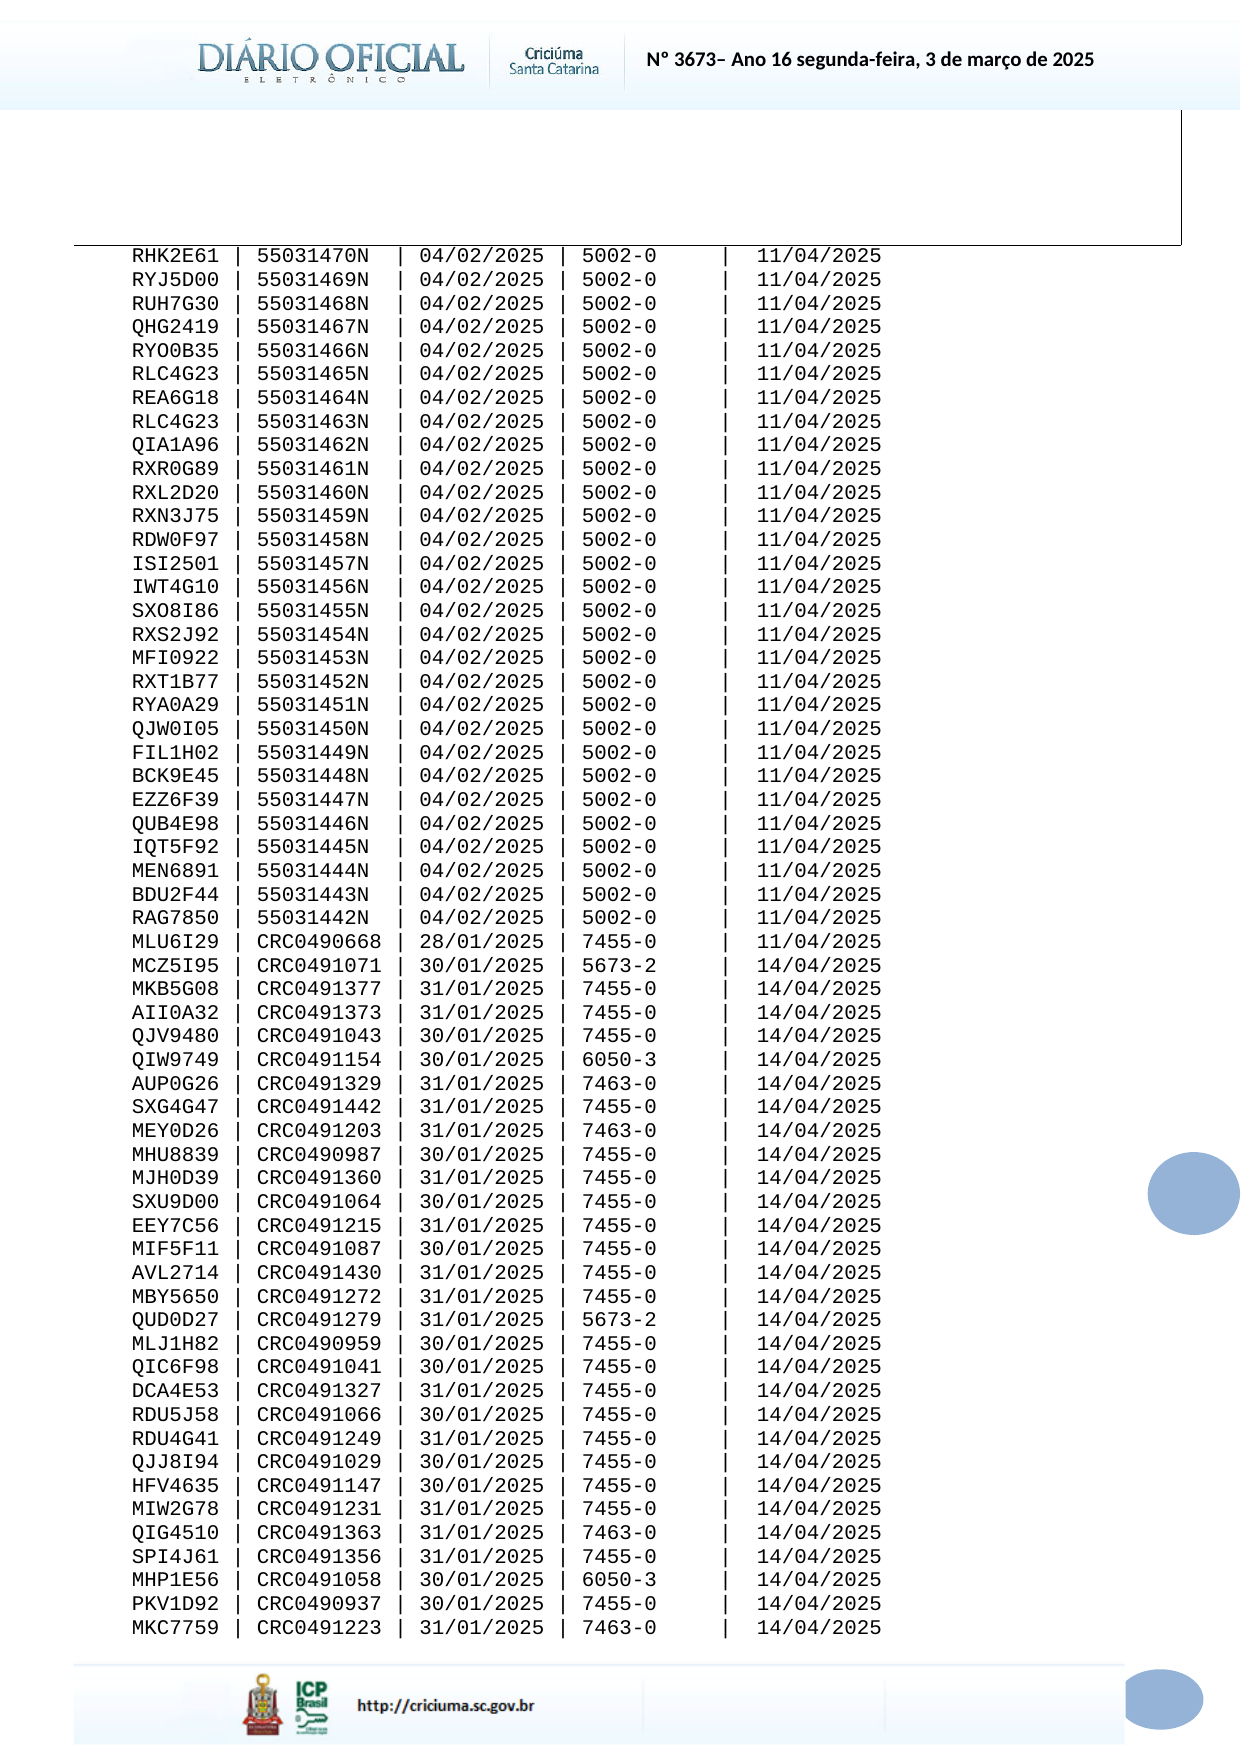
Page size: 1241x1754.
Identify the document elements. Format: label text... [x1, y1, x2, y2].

text MIF5F11 | CRC0491087 | 30/01/2025 | 7455-0 | 14/04/2025 [44, 1238, 1181, 1262]
text MJH0D39 | CRC0491360 | 31/01/2025 | 7455-0 | 14/04/2025 [44, 1167, 1157, 1191]
text MHP1E56 | CRC0491058 | 30/01/2025 | 6050-3 | 14/04/2025 [44, 1569, 1181, 1593]
text AII0A32 | CRC0491373 | 31/01/2025 | 7455-0 | 14/04/2025 [44, 1002, 1181, 1026]
text QJV9480 | CRC0491043 | 30/01/2025 | 7455-0 | 14/04/2025 [44, 1026, 1181, 1049]
text MBY5650 | CRC0491272 | 31/01/2025 | 7455-0 | 14/04/2025 [44, 1286, 1181, 1309]
text MLU6I29 | CRC0490668 | 28/01/2025 | 7455-0 | 11/04/2025 [44, 931, 1181, 954]
text SXG4G47 | CRC0491442 | 31/01/2025 | 7455-0 | 14/04/2025 [44, 1096, 1181, 1120]
text AUP0G26 | CRC0491329 | 31/01/2025 | 7463-0 | 14/04/2025 [44, 1073, 1181, 1096]
text RXN3J75 | 55031459N | 04/02/2025 | 5002-0 | 11/04/2025 [44, 505, 1181, 529]
text RAG7850 | 55031442N | 04/02/2025 | 5002-0 | 11/04/2025 [44, 907, 1181, 931]
text IQT5F92 | 55031445N | 04/02/2025 | 5002-0 | 11/04/2025 [44, 836, 1181, 860]
text RYA0A29 | 55031451N | 04/02/2025 | 5002-0 | 11/04/2025 [44, 694, 1181, 718]
text RLC4G23 | 55031463N | 04/02/2025 | 5002-0 | 11/04/2025 [44, 411, 1181, 434]
text REA6G18 | 55031464N | 04/02/2025 | 5002-0 | 11/04/2025 [44, 387, 1181, 411]
text BCK9E45 | 55031448N | 04/02/2025 | 5002-0 | 11/04/2025 [44, 765, 1181, 789]
text MKC7759 | CRC0491223 | 31/01/2025 | 7463-0 | 14/04/2025 [44, 1617, 1181, 1640]
text MHU8839 | CRC0490987 | 30/01/2025 | 7455-0 | 14/04/2025 [44, 1144, 1181, 1167]
text BDU2F44 | 55031443N | 04/02/2025 | 5002-0 | 11/04/2025 [44, 884, 1181, 907]
text RUH7G30 | 55031468N | 04/02/2025 | 5002-0 | 11/04/2025 [44, 292, 1181, 316]
text QIC6F98 | CRC0491041 | 30/01/2025 | 7455-0 | 14/04/2025 [44, 1357, 1181, 1380]
text QIA1A96 | 55031462N | 04/02/2025 | 5002-0 | 11/04/2025 [44, 434, 1181, 458]
text FIL1H02 | 55031449N | 04/02/2025 | 5002-0 | 11/04/2025 [44, 742, 1181, 765]
text RYO0B35 | 55031466N | 04/02/2025 | 5002-0 | 11/04/2025 [44, 340, 1181, 363]
text IWT4G10 | 55031456N | 04/02/2025 | 5002-0 | 11/04/2025 [44, 576, 1181, 600]
text RYJ5D00 | 55031469N | 04/02/2025 | 5002-0 | 11/04/2025 [44, 269, 1181, 292]
text PKV1D92 | CRC0490937 | 30/01/2025 | 7455-0 | 14/04/2025 [44, 1593, 1181, 1617]
text QUB4E98 | 55031446N | 04/02/2025 | 5002-0 | 11/04/2025 [44, 813, 1181, 836]
text MEN6891 | 55031444N | 04/02/2025 | 5002-0 | 11/04/2025 [44, 860, 1181, 884]
text MIW2G78 | CRC0491231 | 31/01/2025 | 7455-0 | 14/04/2025 [44, 1498, 1181, 1522]
text RXS2J92 | 55031454N | 04/02/2025 | 5002-0 | 11/04/2025 [44, 623, 1181, 647]
text SXU9D00 | CRC0491064 | 30/01/2025 | 7455-0 | 14/04/2025 [44, 1191, 1153, 1215]
text RDU5J58 | CRC0491066 | 30/01/2025 | 7455-0 | 14/04/2025 [44, 1404, 1181, 1427]
text SXO8I86 | 55031455N | 04/02/2025 | 5002-0 | 11/04/2025 [44, 600, 1181, 623]
text RDW0F97 | 55031458N | 04/02/2025 | 5002-0 | 11/04/2025 [44, 529, 1181, 553]
text DCA4E53 | CRC0491327 | 31/01/2025 | 7455-0 | 14/04/2025 [44, 1380, 1181, 1404]
text QHG2419 | 55031467N | 04/02/2025 | 5002-0 | 11/04/2025 [44, 316, 1181, 340]
text MLJ1H82 | CRC0490959 | 30/01/2025 | 7455-0 | 14/04/2025 [44, 1333, 1181, 1357]
text QUD0D27 | CRC0491279 | 31/01/2025 | 5673-2 | 14/04/2025 [44, 1309, 1181, 1333]
text ISI2501 | 55031457N | 04/02/2025 | 5002-0 | 11/04/2025 [44, 553, 1181, 576]
text RXT1B77 | 55031452N | 04/02/2025 | 5002-0 | 11/04/2025 [44, 671, 1181, 694]
text HFV4635 | CRC0491147 | 30/01/2025 | 7455-0 | 14/04/2025 [44, 1475, 1181, 1498]
text MEY0D26 | CRC0491203 | 31/01/2025 | 7463-0 | 14/04/2025 [44, 1120, 1181, 1144]
text AVL2714 | CRC0491430 | 31/01/2025 | 7455-0 | 14/04/2025 [44, 1262, 1181, 1286]
text QJW0I05 | 55031450N | 04/02/2025 | 5002-0 | 11/04/2025 [44, 718, 1181, 742]
text RXL2D20 | 55031460N | 04/02/2025 | 5002-0 | 11/04/2025 [44, 482, 1181, 505]
text MKB5G08 | CRC0491377 | 31/01/2025 | 7455-0 | 14/04/2025 [44, 978, 1181, 1002]
text SPI4J61 | CRC0491356 | 31/01/2025 | 7455-0 | 14/04/2025 [44, 1546, 1181, 1569]
text EZZ6F39 | 55031447N | 04/02/2025 | 5002-0 | 11/04/2025 [44, 789, 1181, 813]
text EEY7C56 | CRC0491215 | 31/01/2025 | 7455-0 | 14/04/2025 [44, 1215, 1181, 1238]
text RHK2E61 | 55031470N | 04/02/2025 | 5002-0 | 11/04/2025 [44, 245, 1181, 269]
text RDU4G41 | CRC0491249 | 31/01/2025 | 7455-0 | 14/04/2025 [44, 1427, 1181, 1451]
text QJJ8I94 | CRC0491029 | 30/01/2025 | 7455-0 | 14/04/2025 [44, 1451, 1181, 1475]
text MFI0922 | 55031453N | 04/02/2025 | 5002-0 | 11/04/2025 [44, 647, 1181, 671]
text RLC4G23 | 55031465N | 04/02/2025 | 5002-0 | 11/04/2025 [44, 363, 1181, 387]
text QIG4510 | CRC0491363 | 31/01/2025 | 7463-0 | 14/04/2025 [44, 1522, 1181, 1546]
text QIW9749 | CRC0491154 | 30/01/2025 | 6050-3 | 14/04/2025 [44, 1049, 1181, 1073]
text RXR0G89 | 55031461N | 04/02/2025 | 5002-0 | 11/04/2025 [44, 458, 1181, 482]
text MCZ5I95 | CRC0491071 | 30/01/2025 | 5673-2 | 14/04/2025 [44, 954, 1181, 978]
